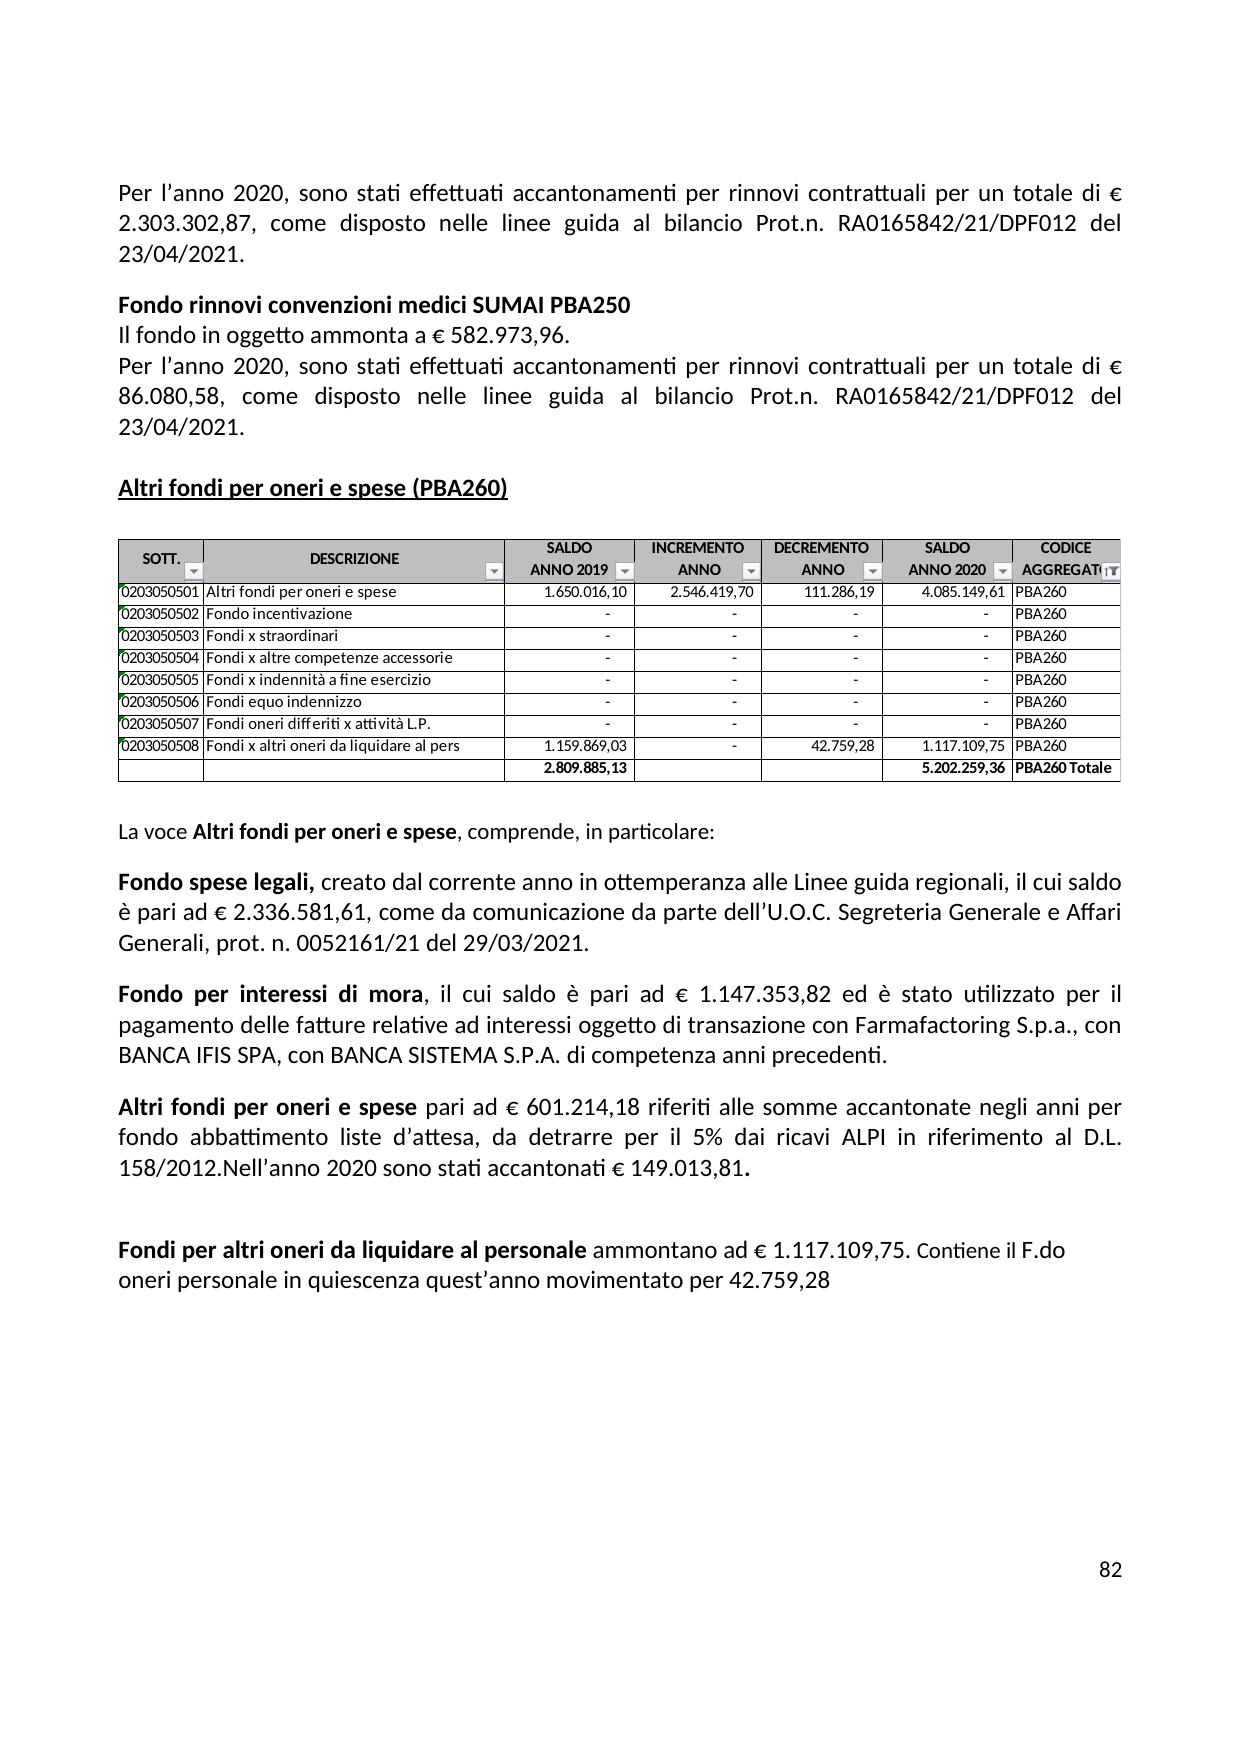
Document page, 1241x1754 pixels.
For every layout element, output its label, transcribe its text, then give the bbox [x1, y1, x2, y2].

text Fondo rinnovi convenzioni medici SUMAI PBA250 [118, 289, 1122, 319]
text Altri fondi per oneri e spese pari ad € 601.214,18 riferiti alle somme accantonate negli anni per fondo abbattimento liste d’attesa, da detrarre per il 5% dai ricavi ALPI in riferimento al D.L. 158/2012.Nell’anno 2020 sono stati accantonati € 149.013,81. [118, 1091, 1122, 1182]
text La voce Altri fondi per oneri e spese, comprende, in particolare: [118, 817, 1122, 845]
text Per l’anno 2020, sono stati effettuati accantonamenti per rinnovi contrattuali per un totale di € 86.080,58, come disposto nelle linee guida al bilancio Prot.n. RA0165842/21/DPF012 del 23/04/2021. [118, 350, 1122, 442]
text Altri fondi per oneri e spese (PBA260) [118, 472, 1122, 503]
text Per l’anno 2020, sono stati effettuati accantonamenti per rinnovi contrattuali per un totale di € 2.303.302,87, come disposto nelle linee guida al bilancio Prot.n. RA0165842/21/DPF012 del 23/04/2021. [118, 177, 1122, 269]
text Il fondo in oggetto ammonta a € 582.973,96. [118, 319, 1122, 350]
text Fondi per altri oneri da liquidare al personale ammontano ad € 1.117.109,75. Contiene il F.do oneri personale in quiescenza quest’anno movimentato per 42.759,28 [118, 1234, 1122, 1295]
text Fondo spese legali, creato dal corrente anno in ottemperanza alle Linee guida regionali, il cui saldo è pari ad € 2.336.581,61, come da comunicazione da parte dell’U.O.C. Segreteria Generale e Affari Generali, prot. n. 0052161/21 del 29/03/2021. [118, 866, 1122, 958]
text Fondo per interessi di mora, il cui saldo è pari ad € 1.147.353,82 ed è stato utilizzato per il pagamento delle fatture relative ad interessi oggetto di transazione con Farmafactoring S.p.a., con BANCA IFIS SPA, con BANCA SISTEMA S.P.A. di competenza anni precedenti. [118, 978, 1122, 1070]
